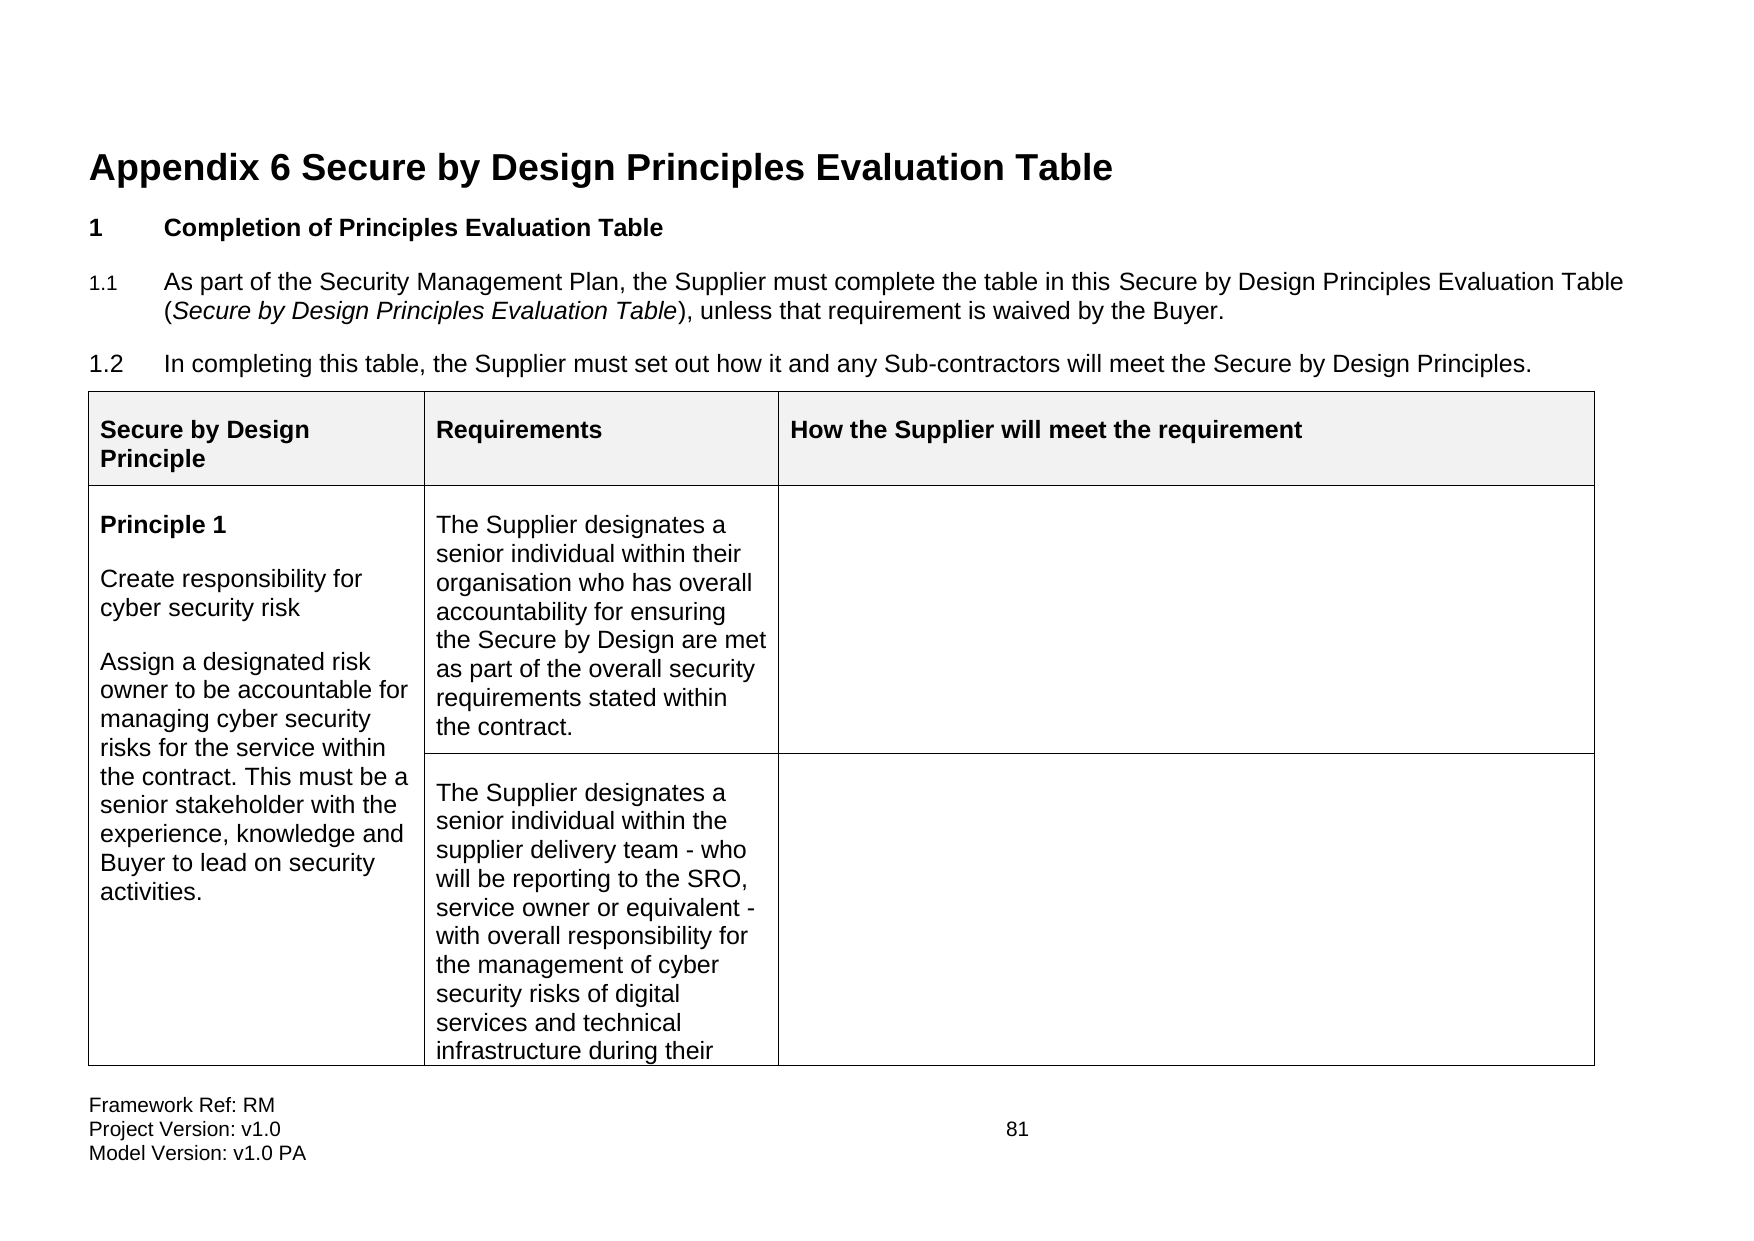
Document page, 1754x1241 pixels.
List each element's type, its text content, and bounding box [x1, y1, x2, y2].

list In completing this table, the Supplier must set out how it and any Sub-contractors will meet the Secure by Design Principles. [89, 349, 1665, 378]
table_cell The Supplier designates a senior individual within the supplier delivery team - who will be reporting to the SRO, service owner or equivalent - with overall responsibility for the management of cyber security risks of digital services and technical infrastructure during their [425, 754, 778, 1065]
table_header Requirements [425, 392, 778, 485]
list As part of the Security Management Plan, the Supplier must complete the table in this Appendix 6 (Secure by Design Principles Evaluation Table), unless that requirement is waived by the Buyer. [89, 267, 1665, 324]
table_cell The Supplier designates a senior individual within their organisation who has overall accountability for ensuring the Secure by Design are met as part of the overall security requirements stated within the contract. [425, 486, 778, 753]
table_cell [779, 486, 1594, 753]
list Completion of Principles Evaluation Table [89, 213, 1665, 242]
table_cell [779, 754, 1594, 1065]
table_cell Principle 1 Create responsibility for cyber security risk Assign a designated risk owner to be accountable for managing cyber security risks for the service within the contract. This must be a senior stakeholder with the experience, knowledge and Buyer to lead on security activities. [89, 486, 424, 1065]
table_header How the Supplier will meet the requirement [779, 392, 1594, 485]
table_header Secure by Design Principle [89, 392, 424, 485]
list Secure by Design Principles Evaluation Table [89, 145, 1665, 188]
